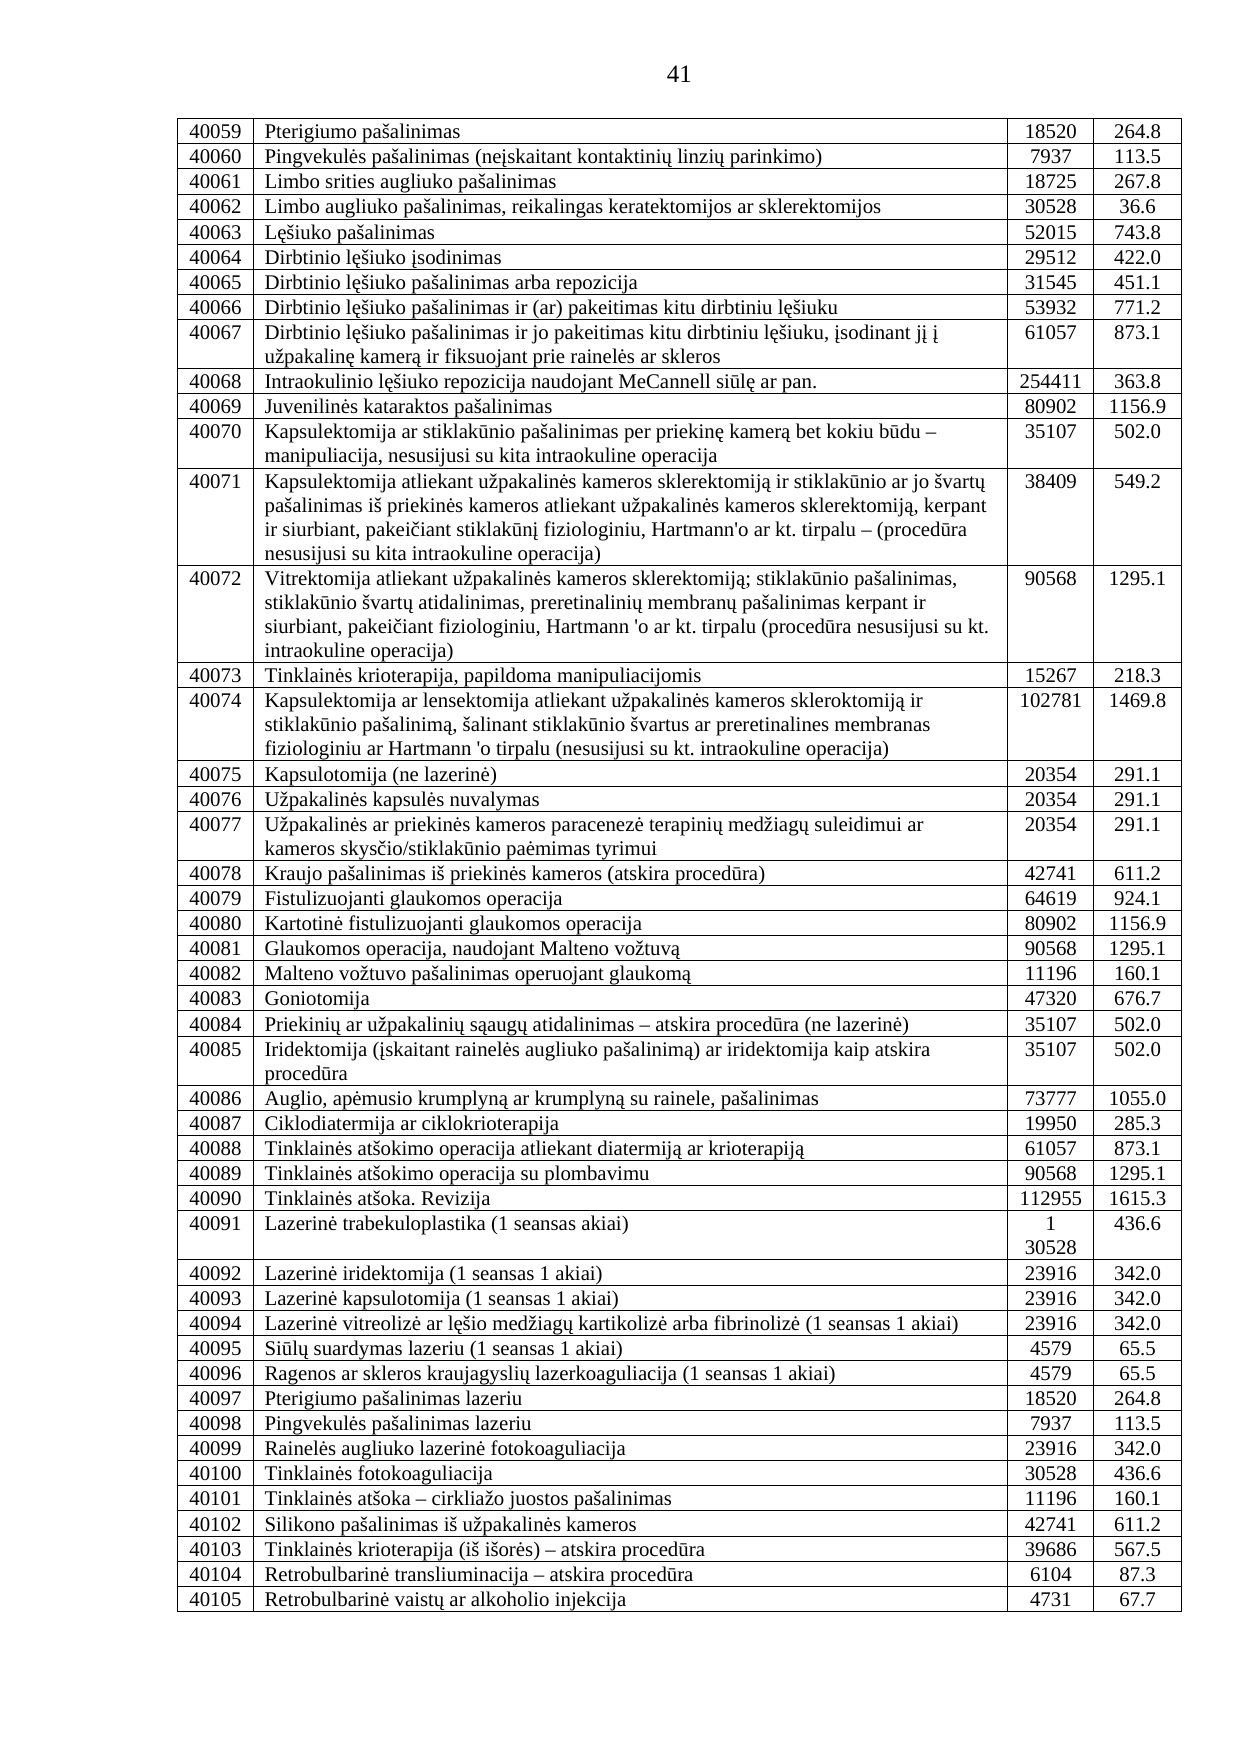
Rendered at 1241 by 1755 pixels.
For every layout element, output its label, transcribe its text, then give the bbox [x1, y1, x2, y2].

table_cell Silikono pašalinimas iš užpakalinės kameros [254, 1511, 1007, 1536]
table_cell 285.3 [1094, 1111, 1181, 1135]
table_cell 67.7 [1094, 1587, 1181, 1611]
table_cell 6104 [1008, 1562, 1093, 1586]
table_cell 40098 [178, 1411, 253, 1435]
table_cell Malteno vožtuvo pašalinimas operuojant glaukomą [254, 961, 1007, 985]
table_cell 11196 [1008, 961, 1093, 985]
table_cell 40082 [178, 961, 253, 985]
table_cell 40079 [178, 886, 253, 910]
table_cell 23916 [1008, 1436, 1093, 1460]
table_cell 40062 [178, 195, 253, 218]
table_cell 1615.3 [1094, 1186, 1181, 1210]
table_cell 35107 [1008, 1011, 1093, 1036]
table_cell Kapsulektomija ar lensektomija atliekant užpakalinės kameros skleroktomiją ir stiklakūnio pašalinimą, šalinant stiklakūnio švartus ar preretinalines membranas fiziologiniu ar Hartmann 'o tirpalu (nesusijusi su kt. intraokuline operacija) [254, 688, 1007, 760]
table_cell 65.5 [1094, 1336, 1181, 1360]
table_cell 40068 [178, 369, 253, 393]
table_cell 291.1 [1094, 761, 1181, 786]
table_cell 611.2 [1094, 1511, 1181, 1536]
table_cell 4731 [1008, 1587, 1093, 1611]
table_cell 40074 [178, 688, 253, 760]
table_cell Tinklainės krioterapija, papildoma manipuliacijomis [254, 663, 1007, 687]
table_cell 436.6 [1094, 1461, 1181, 1485]
table_cell 40100 [178, 1461, 253, 1485]
table_cell 65.5 [1094, 1361, 1181, 1385]
table_cell 291.1 [1094, 812, 1181, 860]
table_cell 1295.1 [1094, 566, 1181, 662]
table_cell 47320 [1008, 986, 1093, 1010]
table_cell 40091 [178, 1211, 253, 1259]
table_cell 502.0 [1094, 1011, 1181, 1036]
table_cell 40094 [178, 1311, 253, 1335]
table_cell 35107 [1008, 1037, 1093, 1085]
table_cell 422.0 [1094, 245, 1181, 269]
table_cell 20354 [1008, 812, 1093, 860]
table_cell Tinklainės atšokimo operacija su plombavimu [254, 1161, 1007, 1185]
table_cell Vitrektomija atliekant užpakalinės kameros sklerektomiją; stiklakūnio pašalinimas, stiklakūnio švartų atidalinimas, preretinalinių membranų pašalinimas kerpant ir siurbiant, pakeičiant fiziologiniu, Hartmann 'o ar kt. tirpalu (procedūra nesusijusi su kt. intraokuline operacija) [254, 566, 1007, 662]
table_cell 42741 [1008, 1511, 1093, 1536]
table_cell 567.5 [1094, 1537, 1181, 1561]
table_cell 342.0 [1094, 1286, 1181, 1309]
table_cell 4579 [1008, 1336, 1093, 1360]
table_cell Siūlų suardymas lazeriu (1 seansas 1 akiai) [254, 1336, 1007, 1360]
table_cell Limbo srities augliuko pašalinimas [254, 169, 1007, 193]
table_cell 40080 [178, 911, 253, 935]
table_cell 676.7 [1094, 986, 1181, 1010]
table_cell Rainelės augliuko lazerinė fotokoaguliacija [254, 1436, 1007, 1460]
table_cell 342.0 [1094, 1436, 1181, 1460]
table_cell 36.6 [1094, 195, 1181, 218]
table_cell 61057 [1008, 320, 1093, 368]
table_cell 73777 [1008, 1086, 1093, 1110]
table_cell 549.2 [1094, 469, 1181, 565]
table_cell 7937 [1008, 1411, 1093, 1435]
table_cell 291.1 [1094, 787, 1181, 811]
table_cell 40063 [178, 220, 253, 244]
table_cell 254411 [1008, 369, 1093, 393]
table_cell Intraokulinio lęšiuko repozicija naudojant MeCannell siūlę ar pan. [254, 369, 1007, 393]
table_cell Tinklainės atšoka. Revizija [254, 1186, 1007, 1210]
table_cell 40088 [178, 1136, 253, 1160]
table_cell 267.8 [1094, 169, 1181, 193]
table_cell 160.1 [1094, 1486, 1181, 1510]
table_cell 7937 [1008, 144, 1093, 168]
table_cell 264.8 [1094, 1386, 1181, 1410]
table_cell 611.2 [1094, 861, 1181, 885]
table_cell 18725 [1008, 169, 1093, 193]
table_cell Retrobulbarinė transliuminacija – atskira procedūra [254, 1562, 1007, 1586]
table_cell 40070 [178, 419, 253, 467]
table_cell Iridektomija (įskaitant rainelės augliuko pašalinimą) ar iridektomija kaip atskira procedūra [254, 1037, 1007, 1085]
table_cell 23916 [1008, 1260, 1093, 1284]
table_cell Priekinių ar užpakalinių sąaugų atidalinimas – atskira procedūra (ne lazerinė) [254, 1011, 1007, 1036]
table_cell 771.2 [1094, 295, 1181, 319]
table_cell Ciklodiatermija ar ciklokrioterapija [254, 1111, 1007, 1135]
table_cell 40081 [178, 936, 253, 960]
table_cell Retrobulbarinė vaistų ar alkoholio injekcija [254, 1587, 1007, 1611]
table_cell 40078 [178, 861, 253, 885]
table_cell Tinklainės fotokoaguliacija [254, 1461, 1007, 1485]
table_cell 40105 [178, 1587, 253, 1611]
table_cell 102781 [1008, 688, 1093, 760]
table_cell 90568 [1008, 1161, 1093, 1185]
table_cell 19950 [1008, 1111, 1093, 1135]
table_cell 64619 [1008, 886, 1093, 910]
table_cell 1295.1 [1094, 1161, 1181, 1185]
table_cell 873.1 [1094, 320, 1181, 368]
table_cell Lazerinė iridektomija (1 seansas 1 akiai) [254, 1260, 1007, 1284]
table_cell 40066 [178, 295, 253, 319]
table_cell 40084 [178, 1011, 253, 1036]
table_cell 87.3 [1094, 1562, 1181, 1586]
table_cell 18520 [1008, 119, 1093, 143]
table_cell Kapsulektomija ar stiklakūnio pašalinimas per priekinę kamerą bet kokiu būdu – manipuliacija, nesusijusi su kita intraokuline operacija [254, 419, 1007, 467]
table_cell Lazerinė vitreolizė ar lęšio medžiagų kartikolizė arba fibrinolizė (1 seansas 1 akiai) [254, 1311, 1007, 1335]
table_cell 18520 [1008, 1386, 1093, 1410]
table_cell 40089 [178, 1161, 253, 1185]
table_cell 342.0 [1094, 1260, 1181, 1284]
table_cell 40087 [178, 1111, 253, 1135]
table_cell 40075 [178, 761, 253, 786]
table_cell 502.0 [1094, 419, 1181, 467]
table_cell 363.8 [1094, 369, 1181, 393]
table_cell 40090 [178, 1186, 253, 1210]
table_cell 40093 [178, 1286, 253, 1309]
table_cell 35107 [1008, 419, 1093, 467]
table_cell Dirbtinio lęšiuko pašalinimas ir jo pakeitimas kitu dirbtiniu lęšiuku, įsodinant jį į užpakalinę kamerą ir fiksuojant prie rainelės ar skleros [254, 320, 1007, 368]
table_cell 40103 [178, 1537, 253, 1561]
table_cell Lęšiuko pašalinimas [254, 220, 1007, 244]
table_cell Lazerinė trabekuloplastika (1 seansas akiai) [254, 1211, 1007, 1259]
table_cell Užpakalinės ar priekinės kameros paracenezė terapinių medžiagų suleidimui ar kameros skysčio/stiklakūnio paėmimas tyrimui [254, 812, 1007, 860]
table_cell 40077 [178, 812, 253, 860]
table_cell Juvenilinės kataraktos pašalinimas [254, 394, 1007, 418]
table_cell 23916 [1008, 1286, 1093, 1309]
table_cell Pterigiumo pašalinimas lazeriu [254, 1386, 1007, 1410]
table_cell 40095 [178, 1336, 253, 1360]
table_cell 40102 [178, 1511, 253, 1536]
table_cell 40096 [178, 1361, 253, 1385]
table_cell 112955 [1008, 1186, 1093, 1210]
table_cell 80902 [1008, 394, 1093, 418]
table_cell 30528 [1008, 1461, 1093, 1485]
table_cell 40097 [178, 1386, 253, 1410]
table_cell Dirbtinio lęšiuko pašalinimas ir (ar) pakeitimas kitu dirbtiniu lęšiuku [254, 295, 1007, 319]
table_cell 40083 [178, 986, 253, 1010]
table_cell 90568 [1008, 936, 1093, 960]
table_cell Ragenos ar skleros kraujagyslių lazerkoaguliacija (1 seansas 1 akiai) [254, 1361, 1007, 1385]
table_cell Pingvekulės pašalinimas lazeriu [254, 1411, 1007, 1435]
table_cell 924.1 [1094, 886, 1181, 910]
table_cell 218.3 [1094, 663, 1181, 687]
table_cell 1469.8 [1094, 688, 1181, 760]
table_cell Fistulizuojanti glaukomos operacija [254, 886, 1007, 910]
table_cell 40069 [178, 394, 253, 418]
table_cell 40073 [178, 663, 253, 687]
table_cell 31545 [1008, 270, 1093, 294]
table_cell 40065 [178, 270, 253, 294]
table_cell Kapsulotomija (ne lazerinė) [254, 761, 1007, 786]
table_cell 4579 [1008, 1361, 1093, 1385]
table_cell Goniotomija [254, 986, 1007, 1010]
table_cell 1055.0 [1094, 1086, 1181, 1110]
table_cell Dirbtinio lęšiuko įsodinimas [254, 245, 1007, 269]
table_cell 52015 [1008, 220, 1093, 244]
table_cell 113.5 [1094, 144, 1181, 168]
table_cell 451.1 [1094, 270, 1181, 294]
table_cell Limbo augliuko pašalinimas, reikalingas keratektomijos ar sklerektomijos [254, 195, 1007, 218]
table_cell 15267 [1008, 663, 1093, 687]
table_cell 1 30528 [1008, 1211, 1093, 1259]
table_cell 80902 [1008, 911, 1093, 935]
table_cell 40060 [178, 144, 253, 168]
table_cell Tinklainės atšokimo operacija atliekant diatermiją ar krioterapiją [254, 1136, 1007, 1160]
table_cell 40067 [178, 320, 253, 368]
table_cell Kraujo pašalinimas iš priekinės kameros (atskira procedūra) [254, 861, 1007, 885]
table_cell 20354 [1008, 787, 1093, 811]
table_cell 40104 [178, 1562, 253, 1586]
table_cell 40064 [178, 245, 253, 269]
table_cell 11196 [1008, 1486, 1093, 1510]
table_cell Pingvekulės pašalinimas (neįskaitant kontaktinių linzių parinkimo) [254, 144, 1007, 168]
table_cell 873.1 [1094, 1136, 1181, 1160]
table_cell 502.0 [1094, 1037, 1181, 1085]
table_cell 264.8 [1094, 119, 1181, 143]
table_cell 1156.9 [1094, 394, 1181, 418]
table_cell 1295.1 [1094, 936, 1181, 960]
table_cell 39686 [1008, 1537, 1093, 1561]
table_cell 53932 [1008, 295, 1093, 319]
table_cell 40071 [178, 469, 253, 565]
table_cell 40072 [178, 566, 253, 662]
table_cell Pterigiumo pašalinimas [254, 119, 1007, 143]
table_cell 40085 [178, 1037, 253, 1085]
table_cell 40059 [178, 119, 253, 143]
table_cell 38409 [1008, 469, 1093, 565]
table_cell 29512 [1008, 245, 1093, 269]
table_cell 40076 [178, 787, 253, 811]
table_cell 1156.9 [1094, 911, 1181, 935]
table_cell Tinklainės atšoka – cirkliažo juostos pašalinimas [254, 1486, 1007, 1510]
table_cell 42741 [1008, 861, 1093, 885]
table_cell 342.0 [1094, 1311, 1181, 1335]
table_cell Kapsulektomija atliekant užpakalinės kameros sklerektomiją ir stiklakūnio ar jo švartų pašalinimas iš priekinės kameros atliekant užpakalinės kameros sklerektomiją, kerpant ir siurbiant, pakeičiant stiklakūnį fiziologiniu, Hartmann'o ar kt. tirpalu – (procedūra nesusijusi su kita intraokuline operacija) [254, 469, 1007, 565]
table_cell 40061 [178, 169, 253, 193]
table_cell 40099 [178, 1436, 253, 1460]
table_cell 61057 [1008, 1136, 1093, 1160]
table_cell 40092 [178, 1260, 253, 1284]
table_cell 40101 [178, 1486, 253, 1510]
table_cell 40086 [178, 1086, 253, 1110]
table_cell 30528 [1008, 195, 1093, 218]
table_cell 20354 [1008, 761, 1093, 786]
table_cell Užpakalinės kapsulės nuvalymas [254, 787, 1007, 811]
table_cell Glaukomos operacija, naudojant Malteno vožtuvą [254, 936, 1007, 960]
table_cell 23916 [1008, 1311, 1093, 1335]
table_cell 90568 [1008, 566, 1093, 662]
table_cell Kartotinė fistulizuojanti glaukomos operacija [254, 911, 1007, 935]
table_cell Auglio, apėmusio krumplyną ar krumplyną su rainele, pašalinimas [254, 1086, 1007, 1110]
table_cell Lazerinė kapsulotomija (1 seansas 1 akiai) [254, 1286, 1007, 1309]
table_cell 113.5 [1094, 1411, 1181, 1435]
table_cell Dirbtinio lęšiuko pašalinimas arba repozicija [254, 270, 1007, 294]
table_cell 743.8 [1094, 220, 1181, 244]
table_cell 436.6 [1094, 1211, 1181, 1259]
table_cell 160.1 [1094, 961, 1181, 985]
table_cell Tinklainės krioterapija (iš išorės) – atskira procedūra [254, 1537, 1007, 1561]
